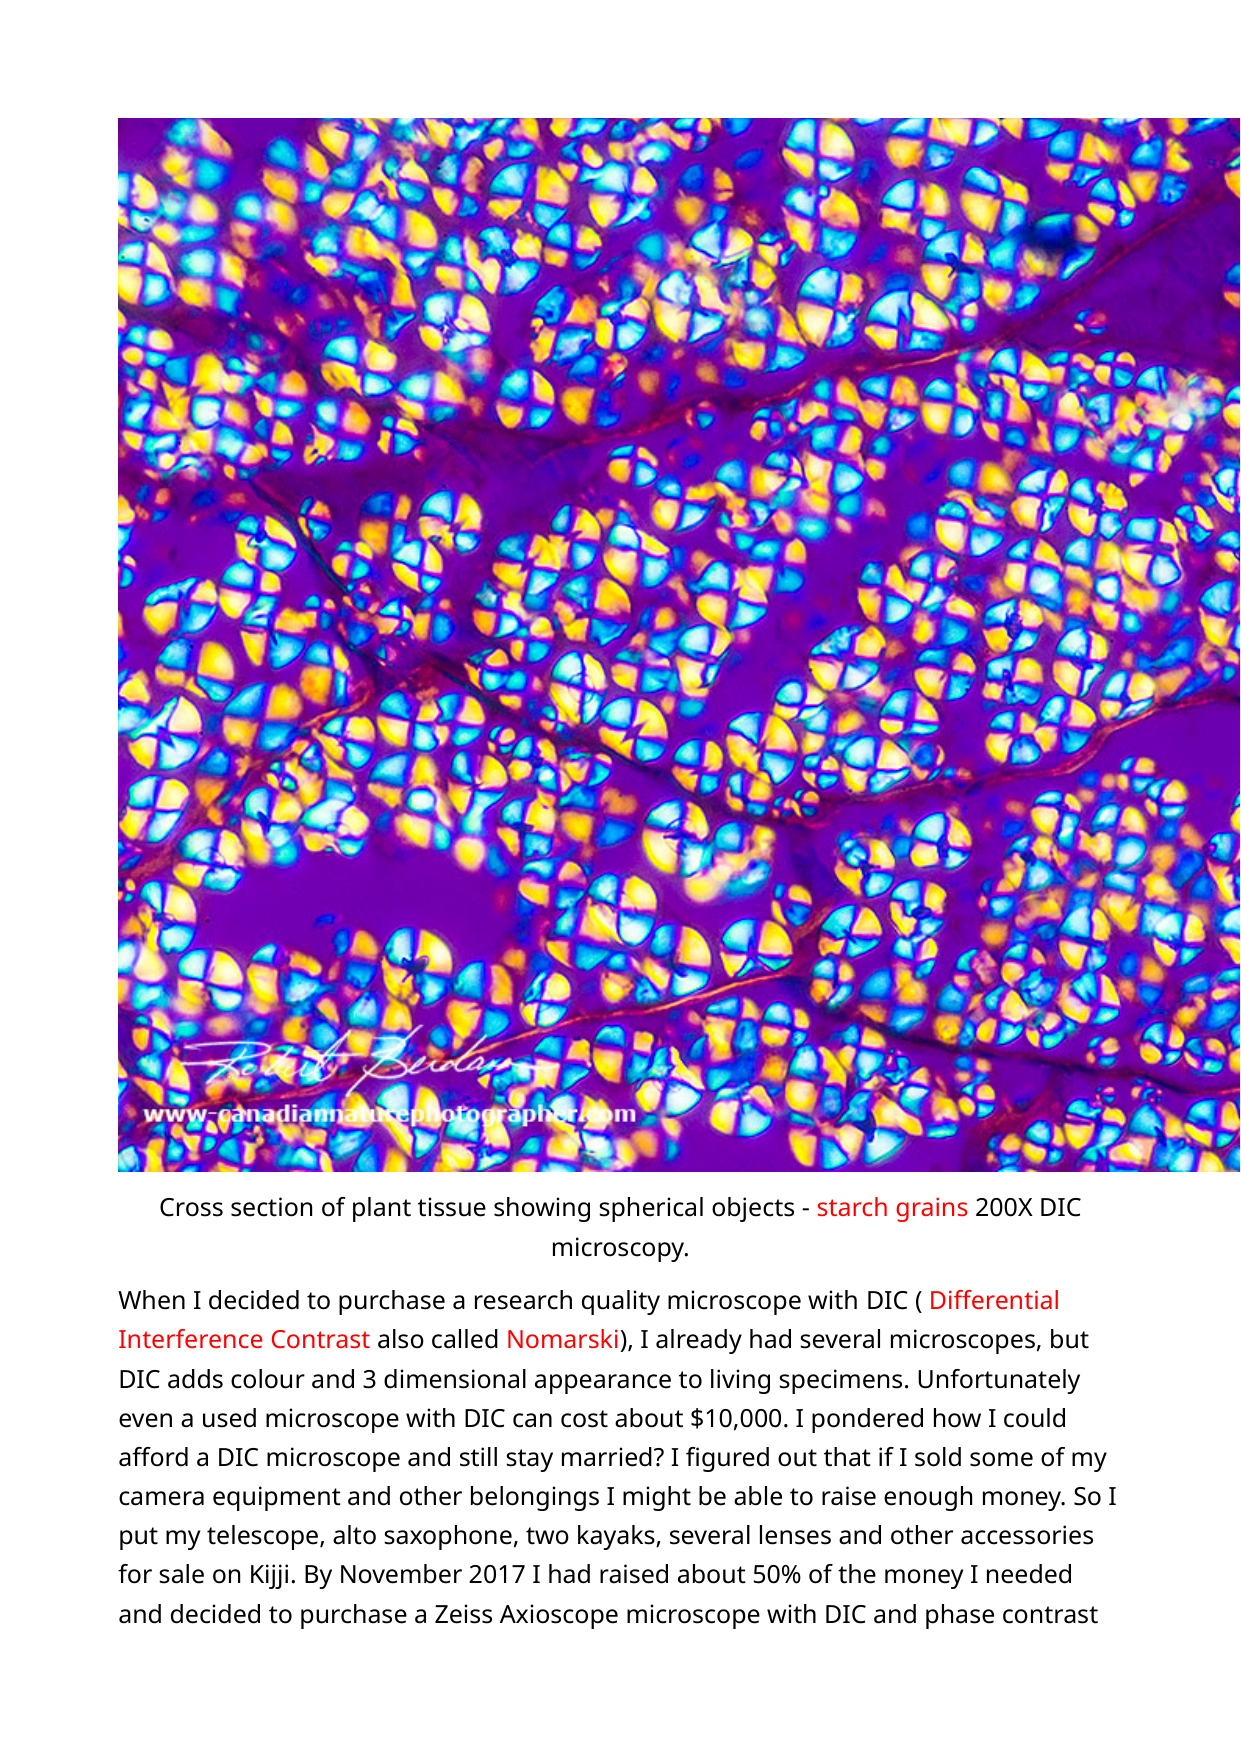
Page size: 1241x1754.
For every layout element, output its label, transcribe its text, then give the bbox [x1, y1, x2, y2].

text When I decided to purchase a research quality microscope with DIC ( Differential Interference Contrast also called Nomarski), I already had several microscopes, but DIC adds colour and 3 dimensional appearance to living specimens. Unfortunately even a used microscope with DIC can cost about $10,000. I pondered how I could afford a DIC microscope and still stay married? I figured out that if I sold some of my camera equipment and other belongings I might be able to raise enough money. So I put my telescope, alto saxophone, two kayaks, several lenses and other accessories for sale on Kijji. By November 2017 I had raised about 50% of the money I needed and decided to purchase a Zeiss Axioscope microscope with DIC and phase contrast [118, 1283, 1122, 1630]
picture [118, 118, 1241, 1172]
picture [1225, 971, 1237, 978]
text Cross section of plant tissue showing spherical objects - starch grains 200X DIC microscopy. [118, 1190, 1122, 1263]
picture [1234, 1027, 1241, 1043]
